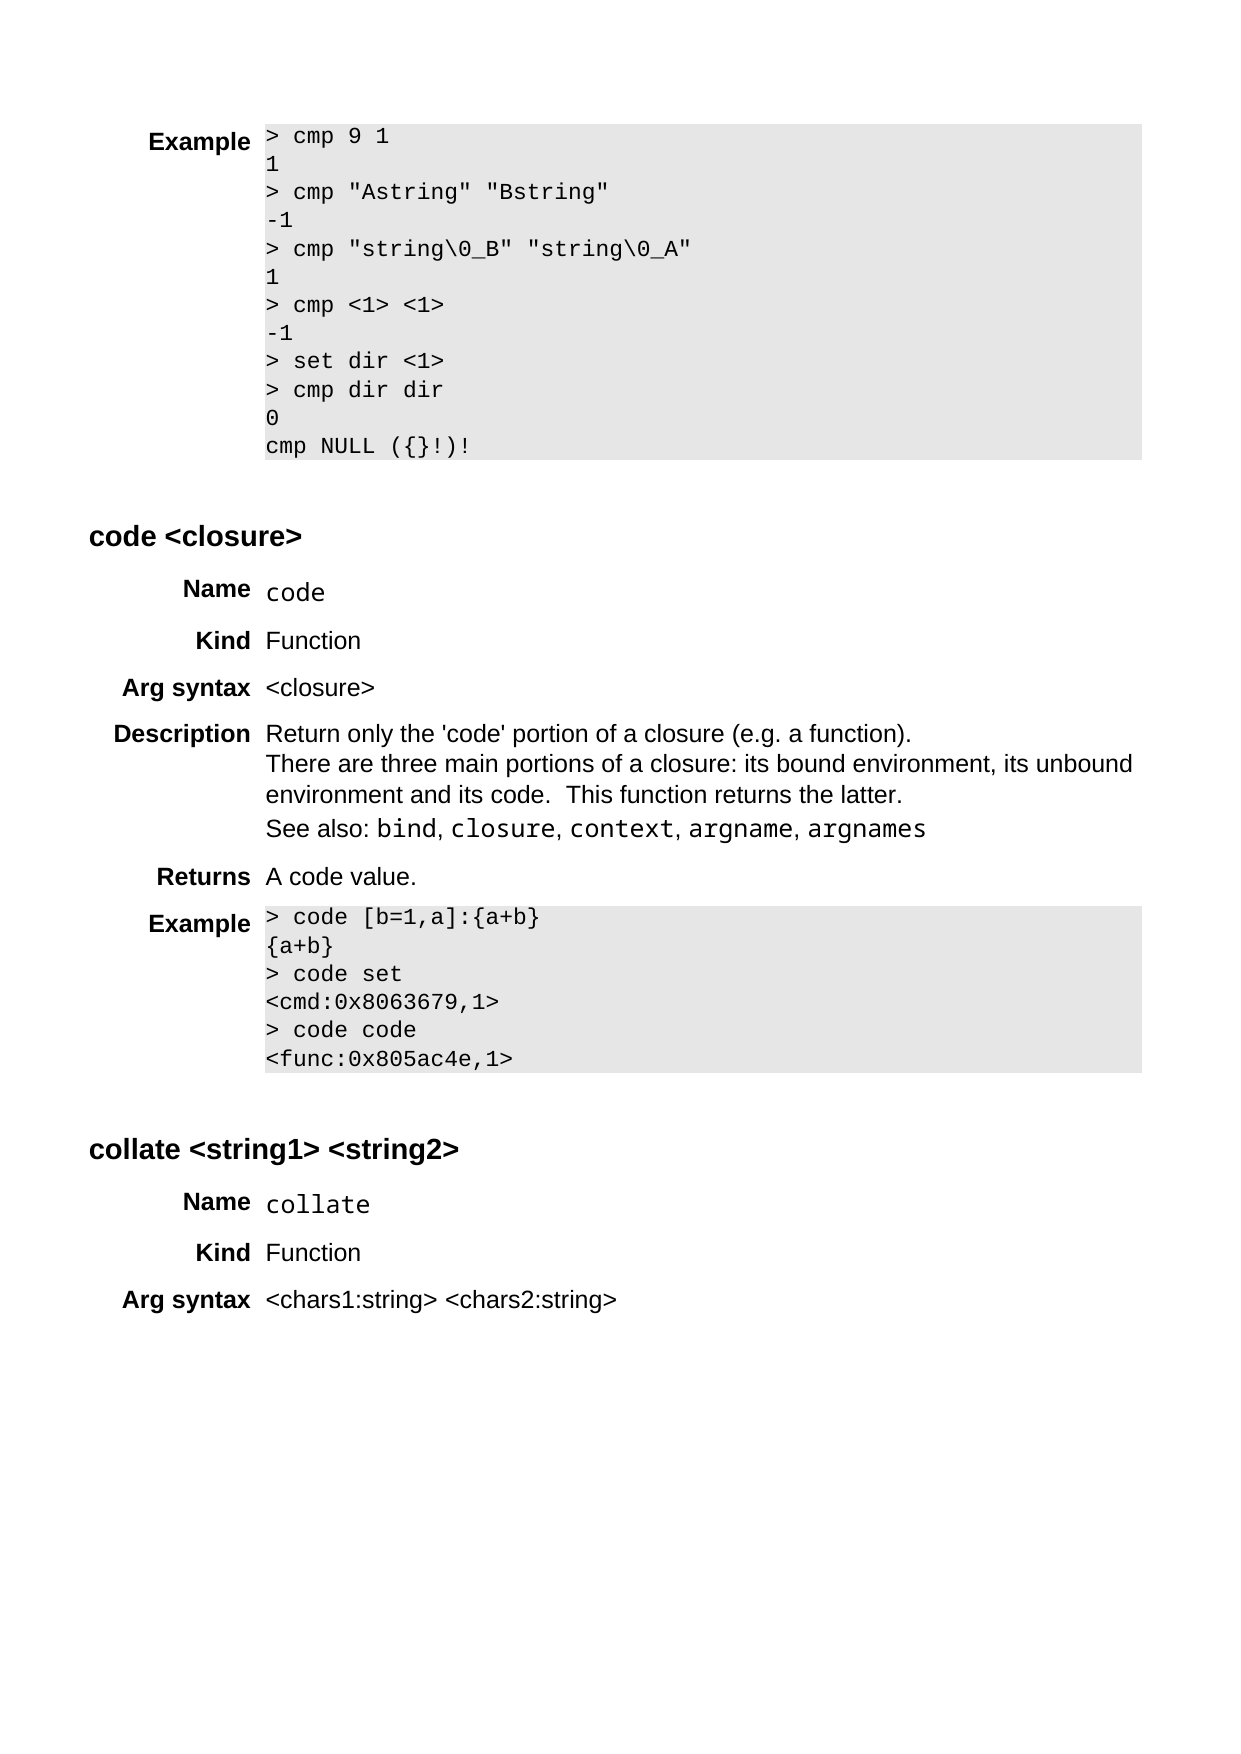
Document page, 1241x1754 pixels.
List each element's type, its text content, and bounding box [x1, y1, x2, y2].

table_header collate [263, 1178, 1145, 1229]
table_cell Description [89, 710, 262, 853]
table_cell <closure> [263, 664, 1145, 710]
table_header code [263, 565, 1145, 617]
table_cell <chars1:string> <chars2:string> [263, 1276, 1145, 1322]
table_cell Arg syntax [89, 664, 262, 710]
table_cell Function [263, 617, 1145, 664]
table_cell > code [b=1,a]:{a+b} {a+b} > code set <cmd:0x8063679,1> > code code <func:0x805ac4e,1> [263, 900, 1145, 1084]
table_cell A code value. [263, 854, 1145, 900]
table_header Name [89, 1178, 262, 1229]
table_cell Kind [89, 1230, 262, 1276]
subtitle collate <string1> <string2> [88, 1132, 1145, 1165]
table_cell Return only the 'code' portion of a closure (e.g. a function). There are three main portions of a closure: its bound environment, its unbound environment and its code. This function returns the latter. See also: bind, closure, context, argname, argnames [263, 710, 1145, 853]
table_cell Function [263, 1230, 1145, 1276]
subtitle code <closure> [88, 519, 1145, 553]
table_cell Kind [89, 617, 262, 664]
table_cell Arg syntax [89, 1276, 262, 1322]
table_header Name [89, 565, 262, 617]
table_cell Returns [89, 854, 262, 900]
table_cell Example [89, 118, 262, 472]
table_cell Example [89, 900, 262, 1084]
table_cell > cmp 9 1 1 > cmp "Astring" "Bstring" -1 > cmp "string\0_B" "string\0_A" 1 > cmp <1> <1> -1 > set dir <1> > cmp dir dir 0 cmp NULL ({}!)! [263, 118, 1145, 472]
